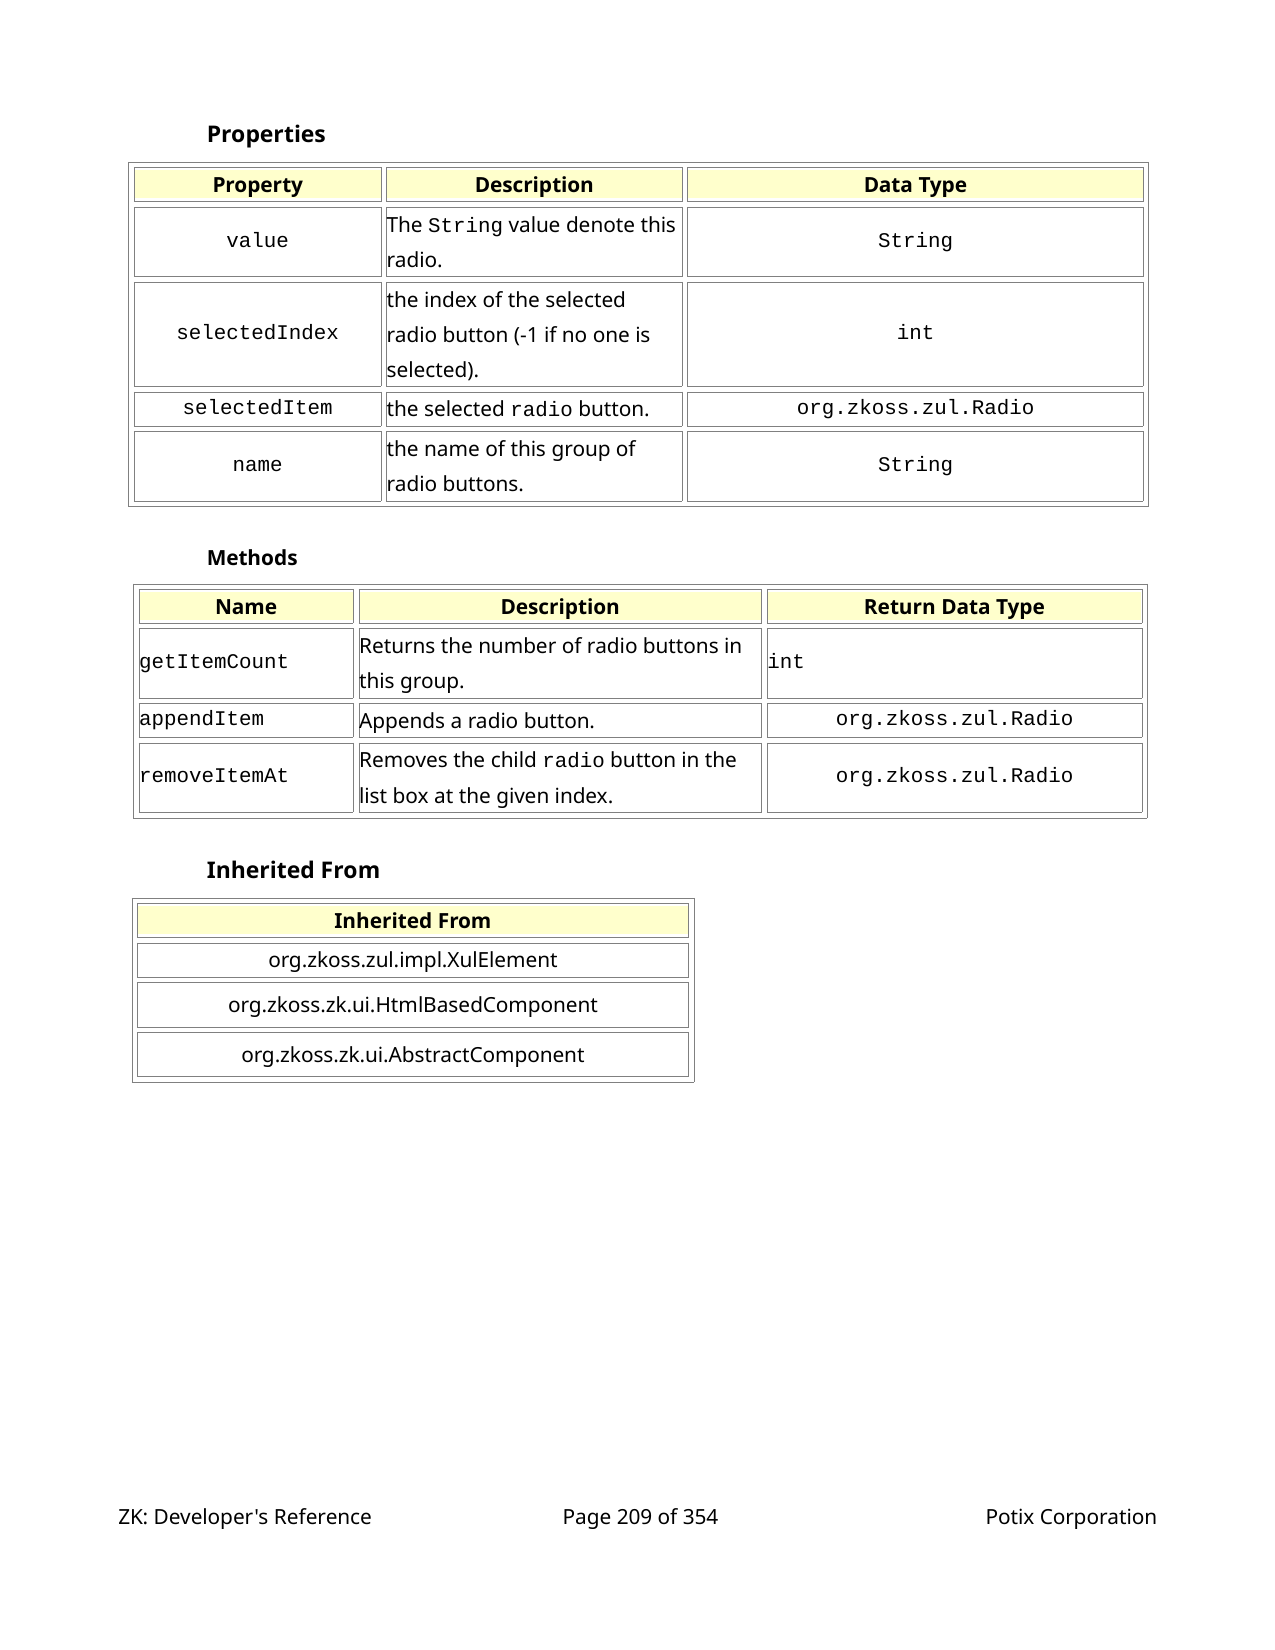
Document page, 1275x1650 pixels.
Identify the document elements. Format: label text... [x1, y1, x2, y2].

table_cell selectedItem [131, 386, 383, 426]
table_cell org.zkoss.zul.Radio [764, 737, 1144, 812]
table_cell org.zkoss.zul.Radio [764, 698, 1144, 737]
table_cell The String value denote this radio. [384, 201, 685, 276]
table_header Property [131, 163, 383, 201]
table_header Data Type [685, 163, 1146, 201]
table_header Inherited From [134, 899, 691, 937]
table_cell int [685, 276, 1146, 386]
table_cell getItemCount [136, 623, 356, 698]
subtitle Properties [207, 118, 1157, 149]
table_cell int [764, 623, 1144, 698]
table_header Description [384, 163, 685, 201]
table_cell String [685, 201, 1146, 276]
table_cell org.zkoss.zul.Radio [685, 386, 1146, 426]
table_cell Returns the number of radio buttons in this group. [356, 623, 764, 698]
table_header Description [356, 585, 764, 623]
table_cell name [131, 426, 383, 501]
subtitle Inherited From [207, 854, 1157, 885]
table_cell Appends a radio button. [356, 698, 764, 737]
table_cell the name of this group of radio buttons. [384, 426, 685, 501]
table_cell appendItem [136, 698, 356, 737]
table_cell org.zkoss.zk.ui.AbstractComponent [134, 1027, 691, 1076]
table_cell org.zkoss.zk.ui.HtmlBasedComponent [134, 977, 691, 1027]
table_header Return Data Type [764, 585, 1144, 623]
table_cell removeItemAt [136, 737, 356, 812]
table_cell selectedIndex [131, 276, 383, 386]
table_cell the selected radio button. [384, 386, 685, 426]
table_cell org.zkoss.zul.impl.XulElement [134, 937, 691, 977]
table_header Name [136, 585, 356, 623]
table_cell value [131, 201, 383, 276]
table_cell Removes the child radio button in the list box at the given index. [356, 737, 764, 812]
table_cell String [685, 426, 1146, 501]
table_cell the index of the selected radio button (-1 if no one is selected). [384, 276, 685, 386]
subtitle Methods [207, 543, 1157, 571]
